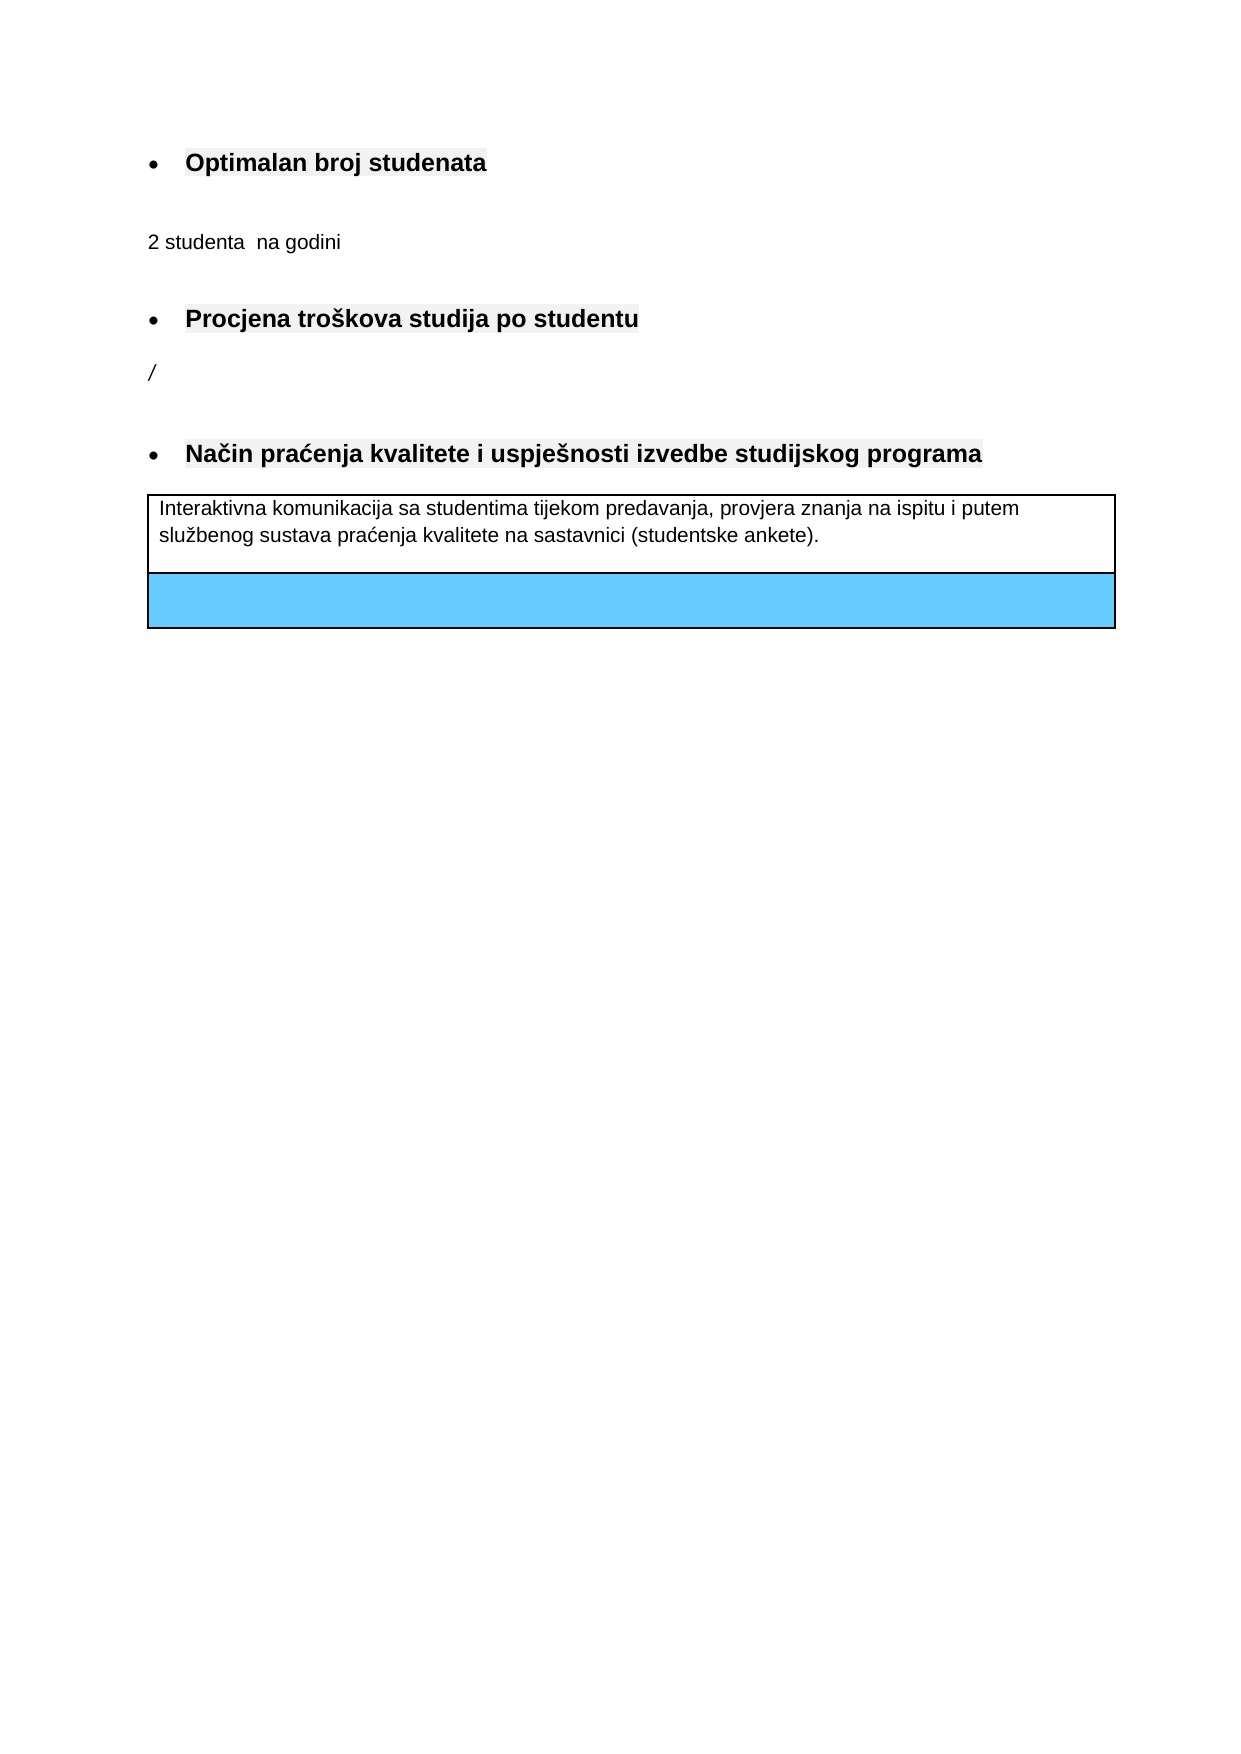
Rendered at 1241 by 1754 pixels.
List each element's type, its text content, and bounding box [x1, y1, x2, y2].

text / [148, 358, 1093, 386]
table_header Interaktivna komunikacija sa studentima tijekom predavanja, provjera znanja na ispitu i putem službenog sustava praćenja kvalitete na sastavnici (studentske ankete). [149, 496, 1114, 572]
table_cell [149, 574, 1114, 627]
list Optimalan broj studenata [148, 148, 1093, 177]
text 2 studenta na godini [148, 230, 1093, 254]
list Procjena troškova studija po studentu [148, 304, 1093, 333]
list Način praćenja kvalitete i uspješnosti izvedbe studijskog programa [148, 439, 1093, 468]
